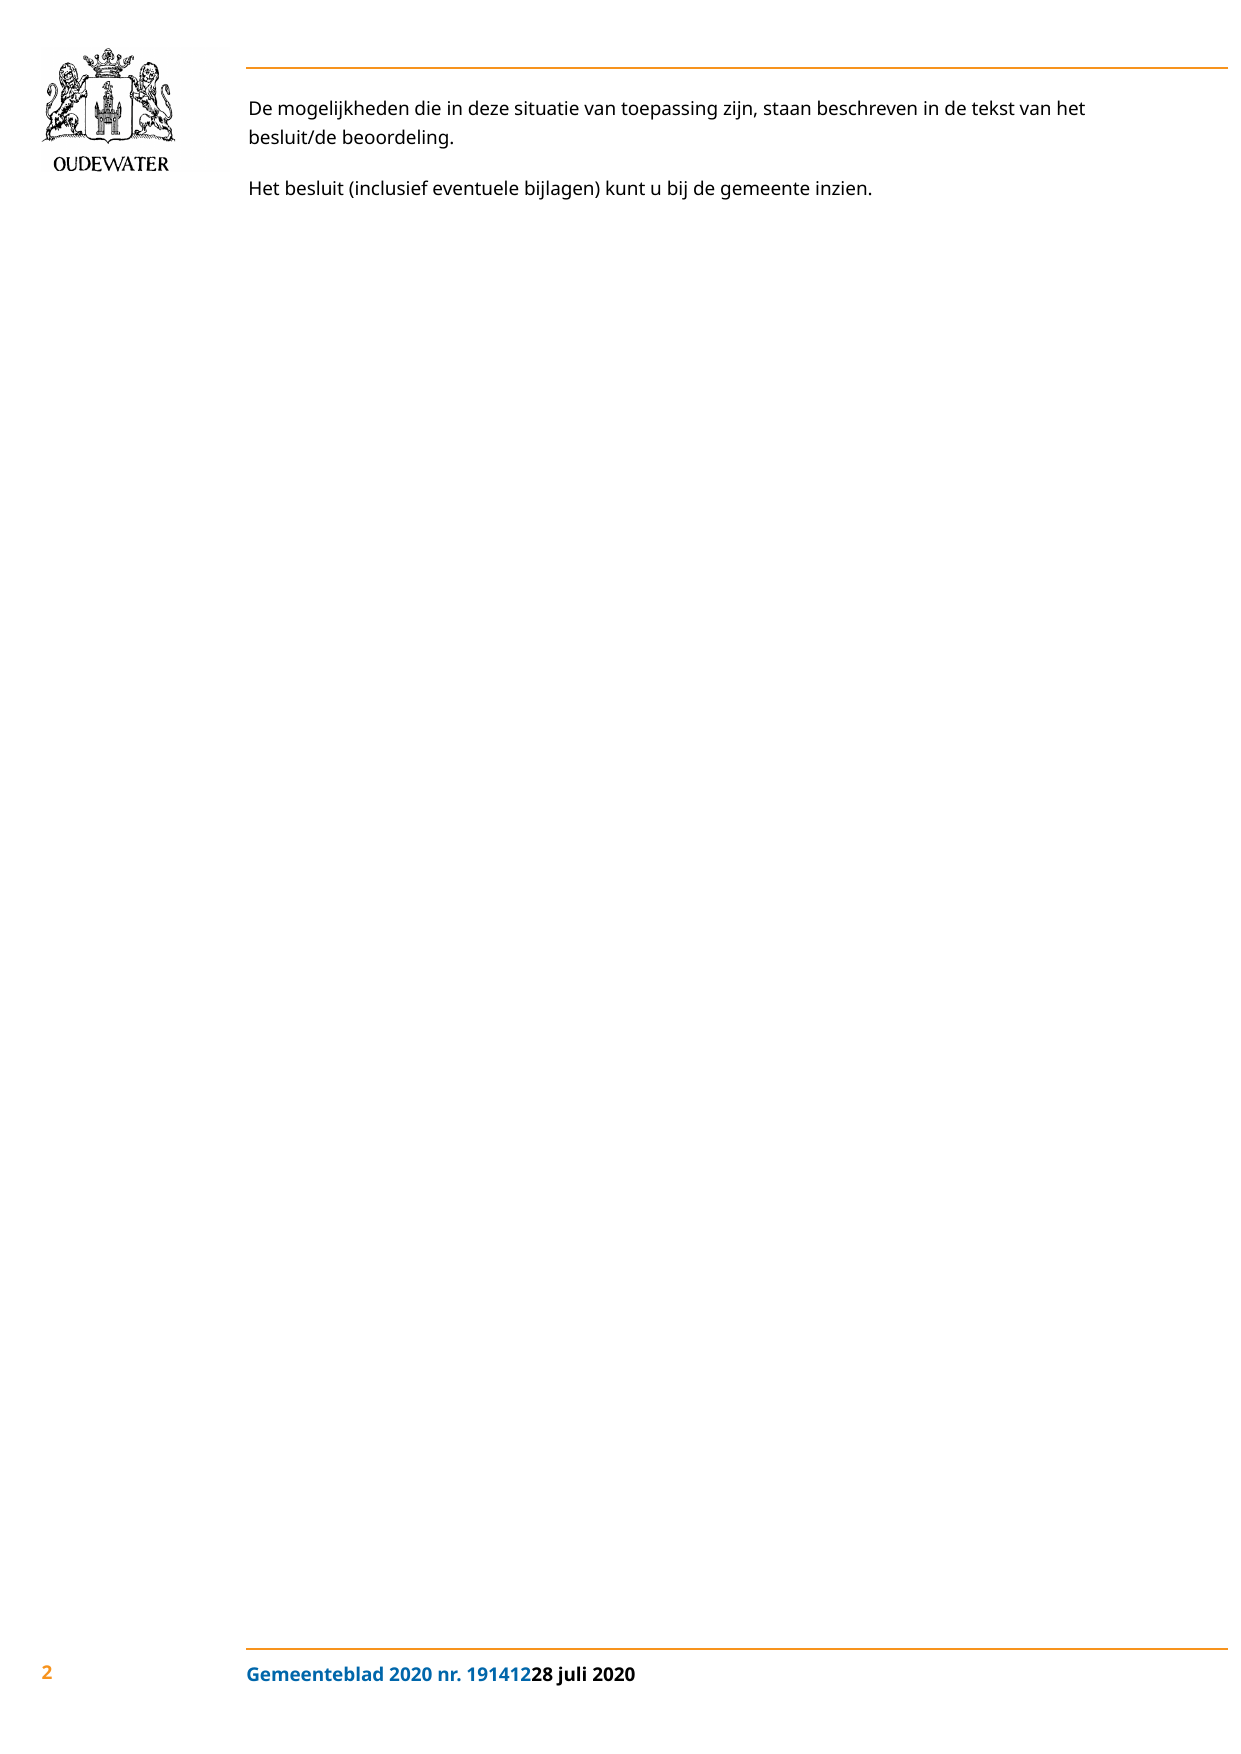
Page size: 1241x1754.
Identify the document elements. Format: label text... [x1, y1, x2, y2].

text De mogelijkheden die in deze situatie van toepassing zijn, staan beschreven in de tekst van het besluit/de beoordeling. [248, 95, 1152, 150]
text Het besluit (inclusief eventuele bijlagen) kunt u bij de gemeente inzien. [248, 175, 1152, 201]
picture [41, 47, 231, 172]
